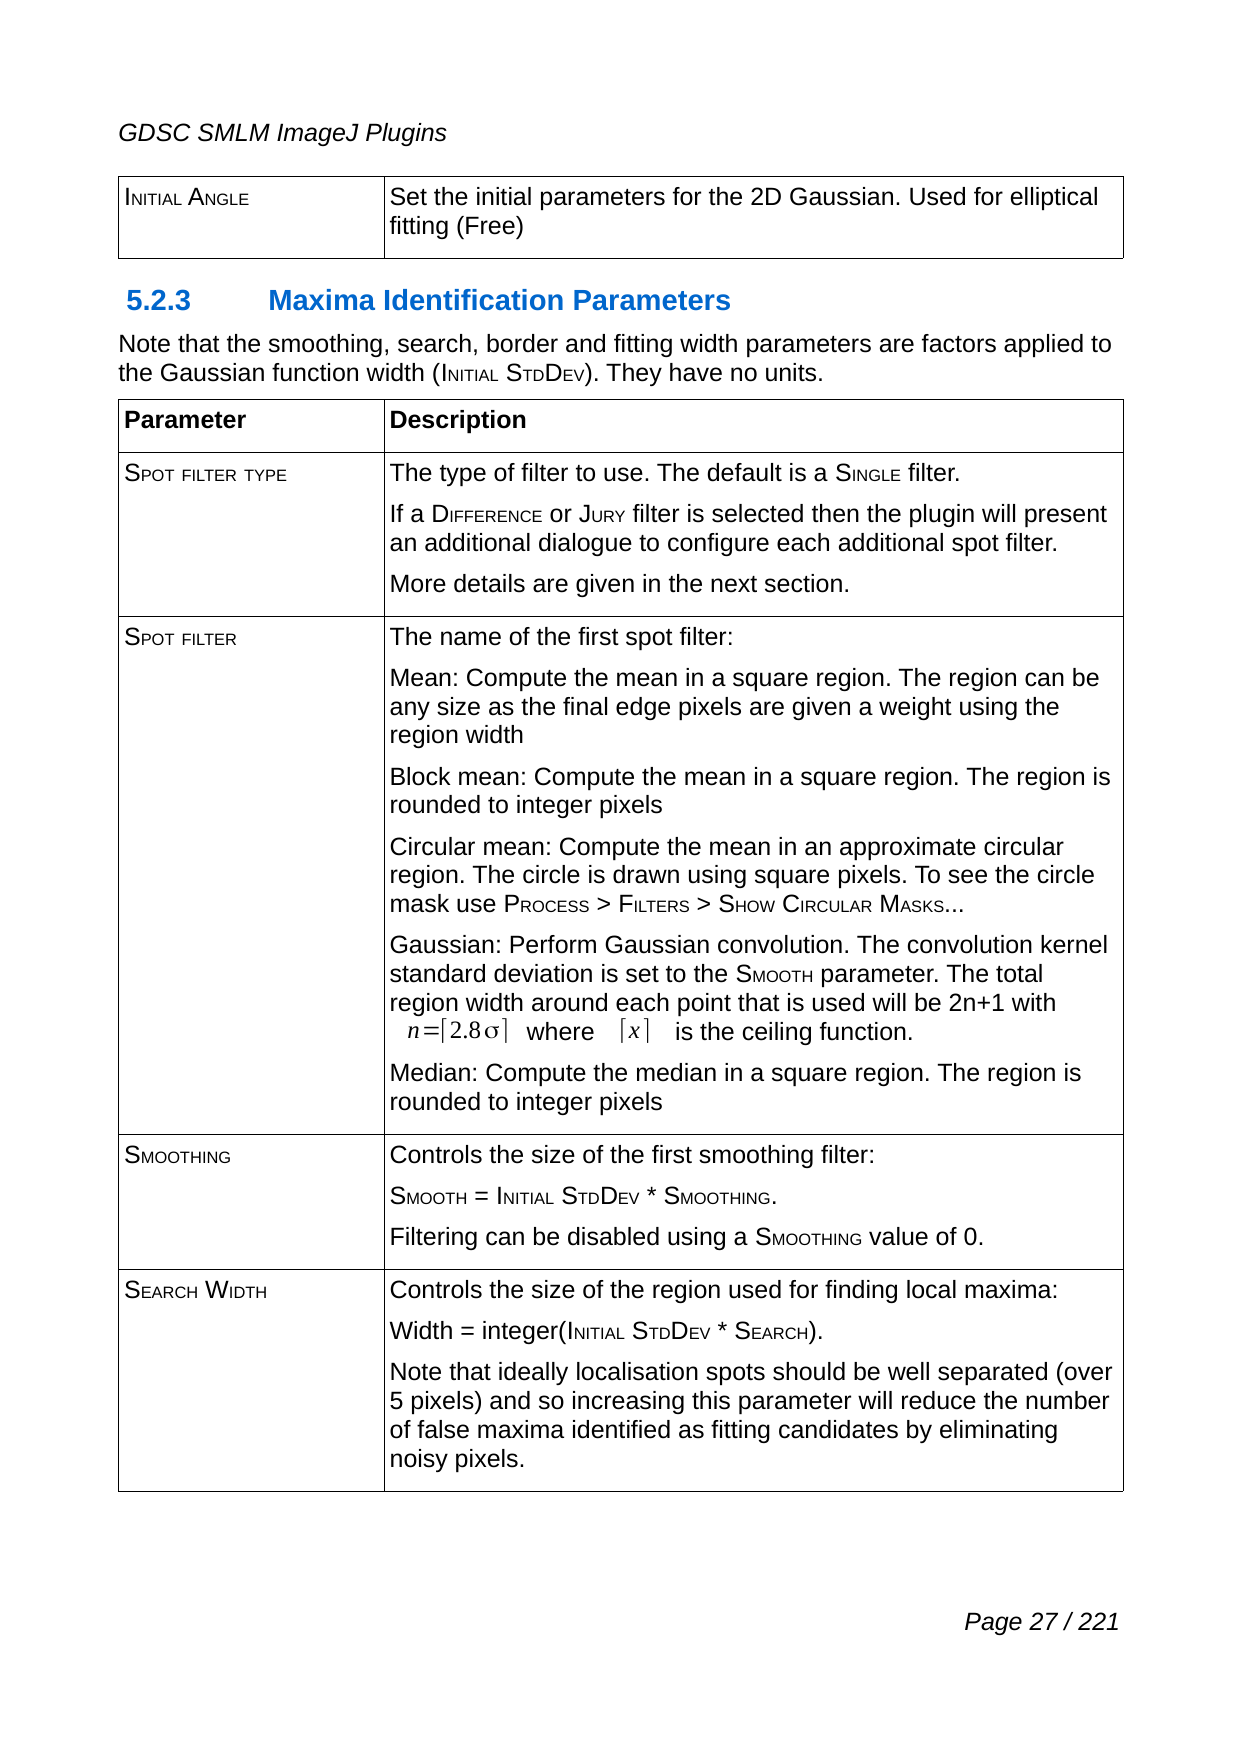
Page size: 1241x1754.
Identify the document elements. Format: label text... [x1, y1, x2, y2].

table_cell Set the initial parameters for the 2D Gaussian. Used for elliptical fitting (Free) [385, 177, 1123, 258]
text Note that the smoothing, search, border and fitting width parameters are factors applied to the Gaussian function width (Initial StdDev). They have no units. [118, 329, 1122, 387]
table_cell Spot filter type [119, 453, 384, 616]
table_cell Controls the size of the first smoothing filter: Smooth = Initial StdDev * Smoothing. Filtering can be disabled using a Smoothing value of 0. [385, 1135, 1123, 1269]
table_cell Spot filter [119, 617, 384, 1134]
table_header Description [385, 400, 1123, 452]
table_cell Search Width [119, 1270, 384, 1491]
subtitle Maxima Identification Parameters [118, 283, 1122, 317]
table_cell Controls the size of the region used for finding local maxima: Width = integer(Initial StdDev * Search). Note that ideally localisation spots should be well separated (over 5 pixels) and so increasing this parameter will reduce the number of false maxima identified as fitting candidates by eliminating noisy pixels. [385, 1270, 1123, 1491]
table_cell Initial Angle [119, 177, 384, 258]
table_cell The type of filter to use. The default is a Single filter. If a Difference or Jury filter is selected then the plugin will present an additional dialogue to configure each additional spot filter. More details are given in the next section. [385, 453, 1123, 616]
table_cell The name of the first spot filter: Mean: Compute the mean in a square region. The region can be any size as the final edge pixels are given a weight using the region width Block mean: Compute the mean in a square region. The region is rounded to integer pixels Circular mean: Compute the mean in an approximate circular region. The circle is drawn using square pixels. To see the circle mask use Process > Filters > Show Circular Masks... Gaussian: Perform Gaussian convolution. The convolution kernel standard deviation is set to the Smooth parameter. The total region width around each point that is used will be 2n+1 withwhere is the ceiling function. Median: Compute the median in a square region. The region is rounded to integer pixels [385, 617, 1123, 1134]
table_cell Smoothing [119, 1135, 384, 1269]
table_header Parameter [119, 400, 384, 452]
